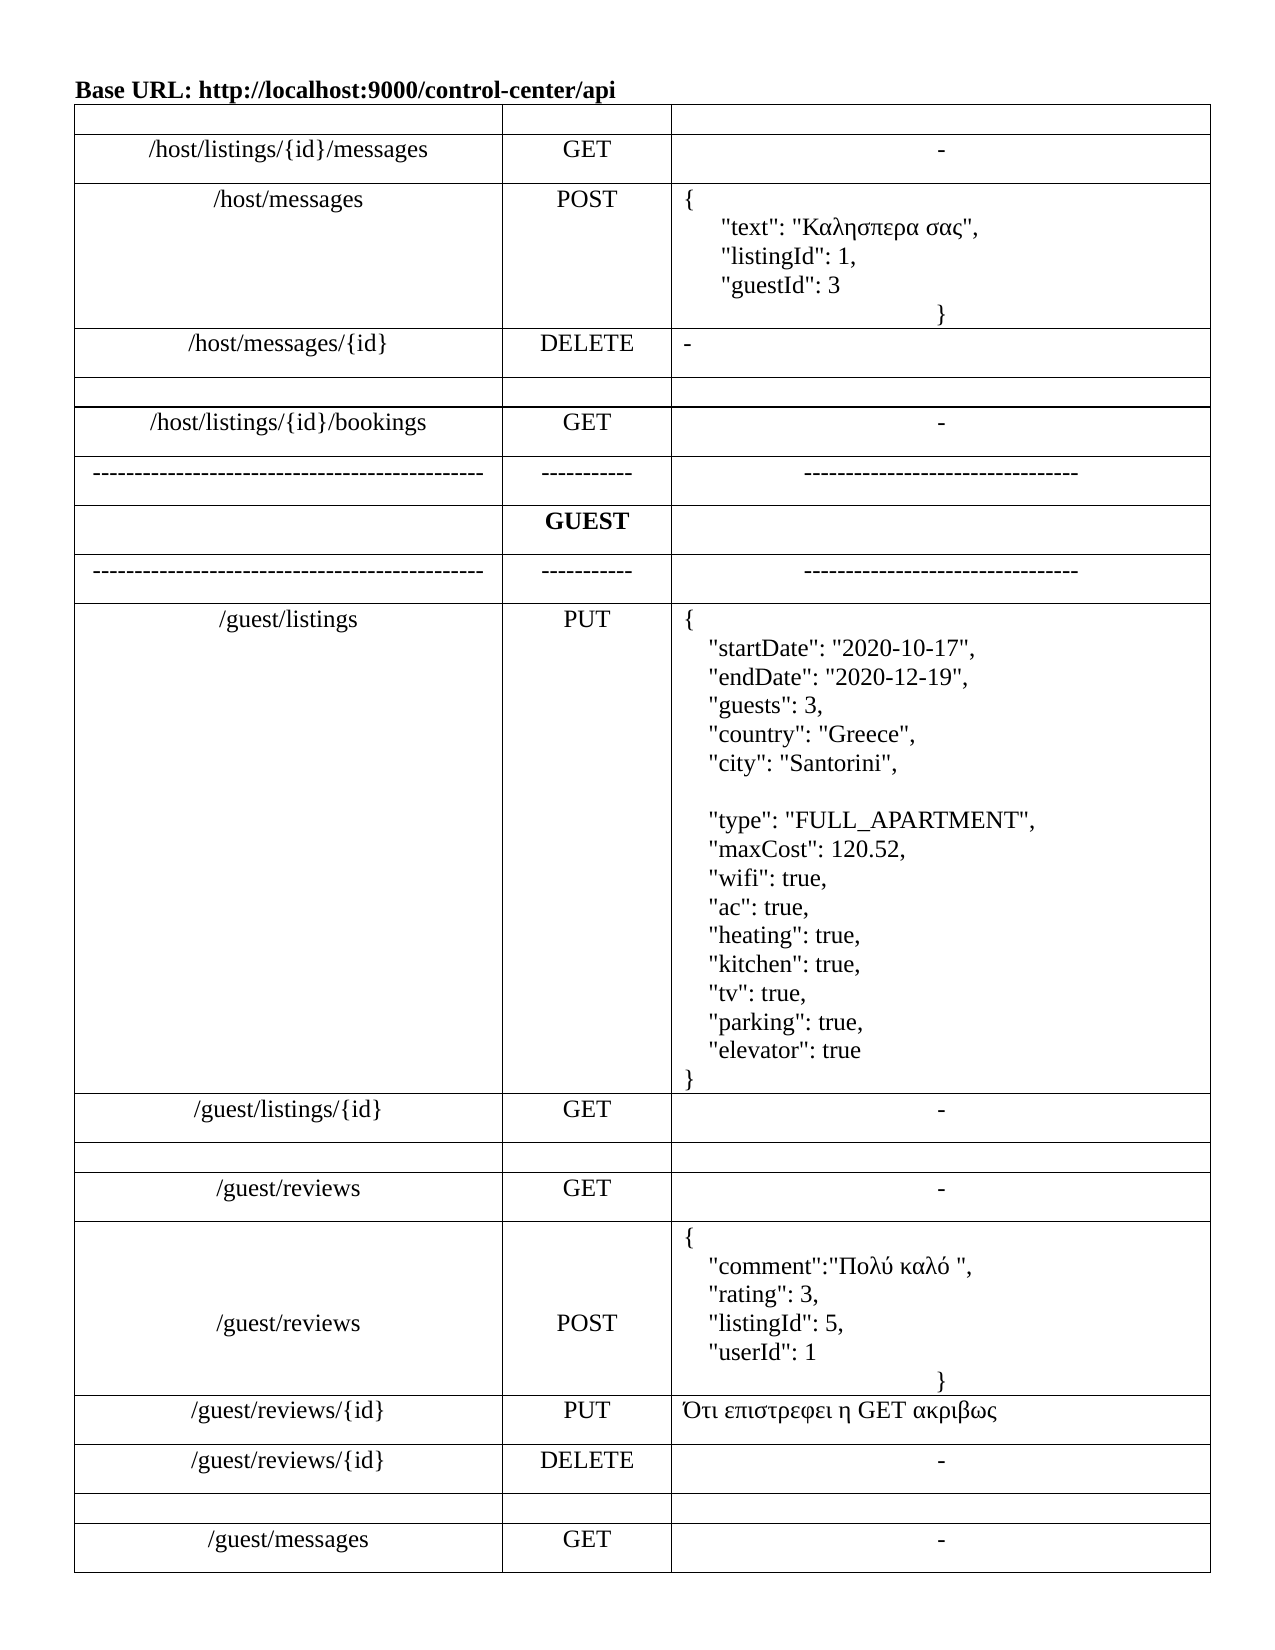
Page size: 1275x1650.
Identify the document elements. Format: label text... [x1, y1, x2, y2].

table_cell ----------------------------------------------- [75, 457, 502, 505]
table_cell [1211, 1142, 1275, 1172]
table_cell [75, 105, 502, 133]
table_cell [1211, 104, 1275, 133]
table_cell GET [503, 408, 671, 456]
table_cell --------------------------------- [672, 555, 1210, 603]
table_cell [1211, 377, 1275, 406]
table_cell --------------------------------- [672, 457, 1210, 505]
table_cell PUT [503, 1396, 671, 1444]
table_cell /host/listings/{id}/bookings [75, 408, 502, 456]
table_cell [672, 1143, 1210, 1172]
table_cell [1211, 1172, 1275, 1221]
table_cell [1211, 1093, 1275, 1142]
table_cell /guest/messages [75, 1524, 502, 1572]
table_cell Ότι επιστρεφει η GET ακριβως [672, 1396, 1210, 1444]
table_cell POST [503, 1222, 671, 1394]
table_cell [503, 105, 671, 133]
table_cell DELETE [503, 329, 671, 377]
table_cell GET [503, 1524, 671, 1572]
table_cell GET [503, 1094, 671, 1142]
table_cell /guest/reviews [75, 1222, 502, 1394]
table_cell [672, 105, 1210, 133]
table_cell - [672, 329, 1210, 377]
table_cell [75, 1143, 502, 1172]
table_cell [75, 1494, 502, 1523]
table_cell { "text": "Καλησπερα σας", "listingId": 1, "guestId": 3 } [672, 184, 1210, 327]
table_cell /guest/reviews/{id} [75, 1445, 502, 1493]
table_cell [75, 506, 502, 554]
table_cell - [672, 1094, 1210, 1142]
table_cell PUT [503, 604, 671, 1093]
table_cell - [672, 135, 1210, 183]
table_cell GET [503, 1173, 671, 1221]
table_cell - [672, 1524, 1210, 1572]
table_cell [1211, 1221, 1275, 1394]
table_cell { "startDate": "2020-10-17", "endDate": "2020-12-19", "guests": 3, "country": "Greece", "city": "Santorini", "type": "FULL_APARTMENT", "maxCost": 120.52, "wifi": true, "ac": true, "heating": true, "kitchen": true, "tv": true, "parking": true, "elevator": true } [672, 604, 1210, 1093]
table_cell [1211, 183, 1275, 327]
table_cell - [672, 408, 1210, 456]
table_cell [672, 1494, 1210, 1523]
table_cell [1211, 1493, 1275, 1523]
table_cell [503, 1494, 671, 1523]
table_cell GET [503, 135, 671, 183]
table_cell [1211, 505, 1275, 554]
table_cell { "comment":"Πολύ καλό ", "rating": 3, "listingId": 5, "userId": 1 } [672, 1222, 1210, 1394]
table_cell DELETE [503, 1445, 671, 1493]
table_cell [503, 378, 671, 406]
table_cell [1211, 1444, 1275, 1493]
table_cell [672, 506, 1210, 554]
table_cell /guest/reviews [75, 1173, 502, 1221]
table_cell [1211, 1395, 1275, 1444]
table_cell /host/messages [75, 184, 502, 327]
table_cell [1211, 328, 1275, 377]
table_cell /guest/listings [75, 604, 502, 1093]
table_cell [1211, 554, 1275, 603]
table_cell ----------- [503, 555, 671, 603]
table_cell - [672, 1445, 1210, 1493]
table_cell [1211, 456, 1275, 505]
table_cell GUEST [503, 506, 671, 554]
table_cell [75, 378, 502, 406]
table_cell [672, 378, 1210, 406]
table_cell [1211, 603, 1275, 1093]
table_cell ----------------------------------------------- [75, 555, 502, 603]
table_cell [1211, 406, 1275, 456]
table_cell [1211, 1523, 1275, 1572]
table_cell /guest/reviews/{id} [75, 1396, 502, 1444]
table_cell POST [503, 184, 671, 327]
table_cell /host/listings/{id}/messages [75, 135, 502, 183]
table_cell [1211, 134, 1275, 183]
table_cell ----------- [503, 457, 671, 505]
table_cell [503, 1143, 671, 1172]
table_cell /host/messages/{id} [75, 329, 502, 377]
table_cell - [672, 1173, 1210, 1221]
table_cell /guest/listings/{id} [75, 1094, 502, 1142]
